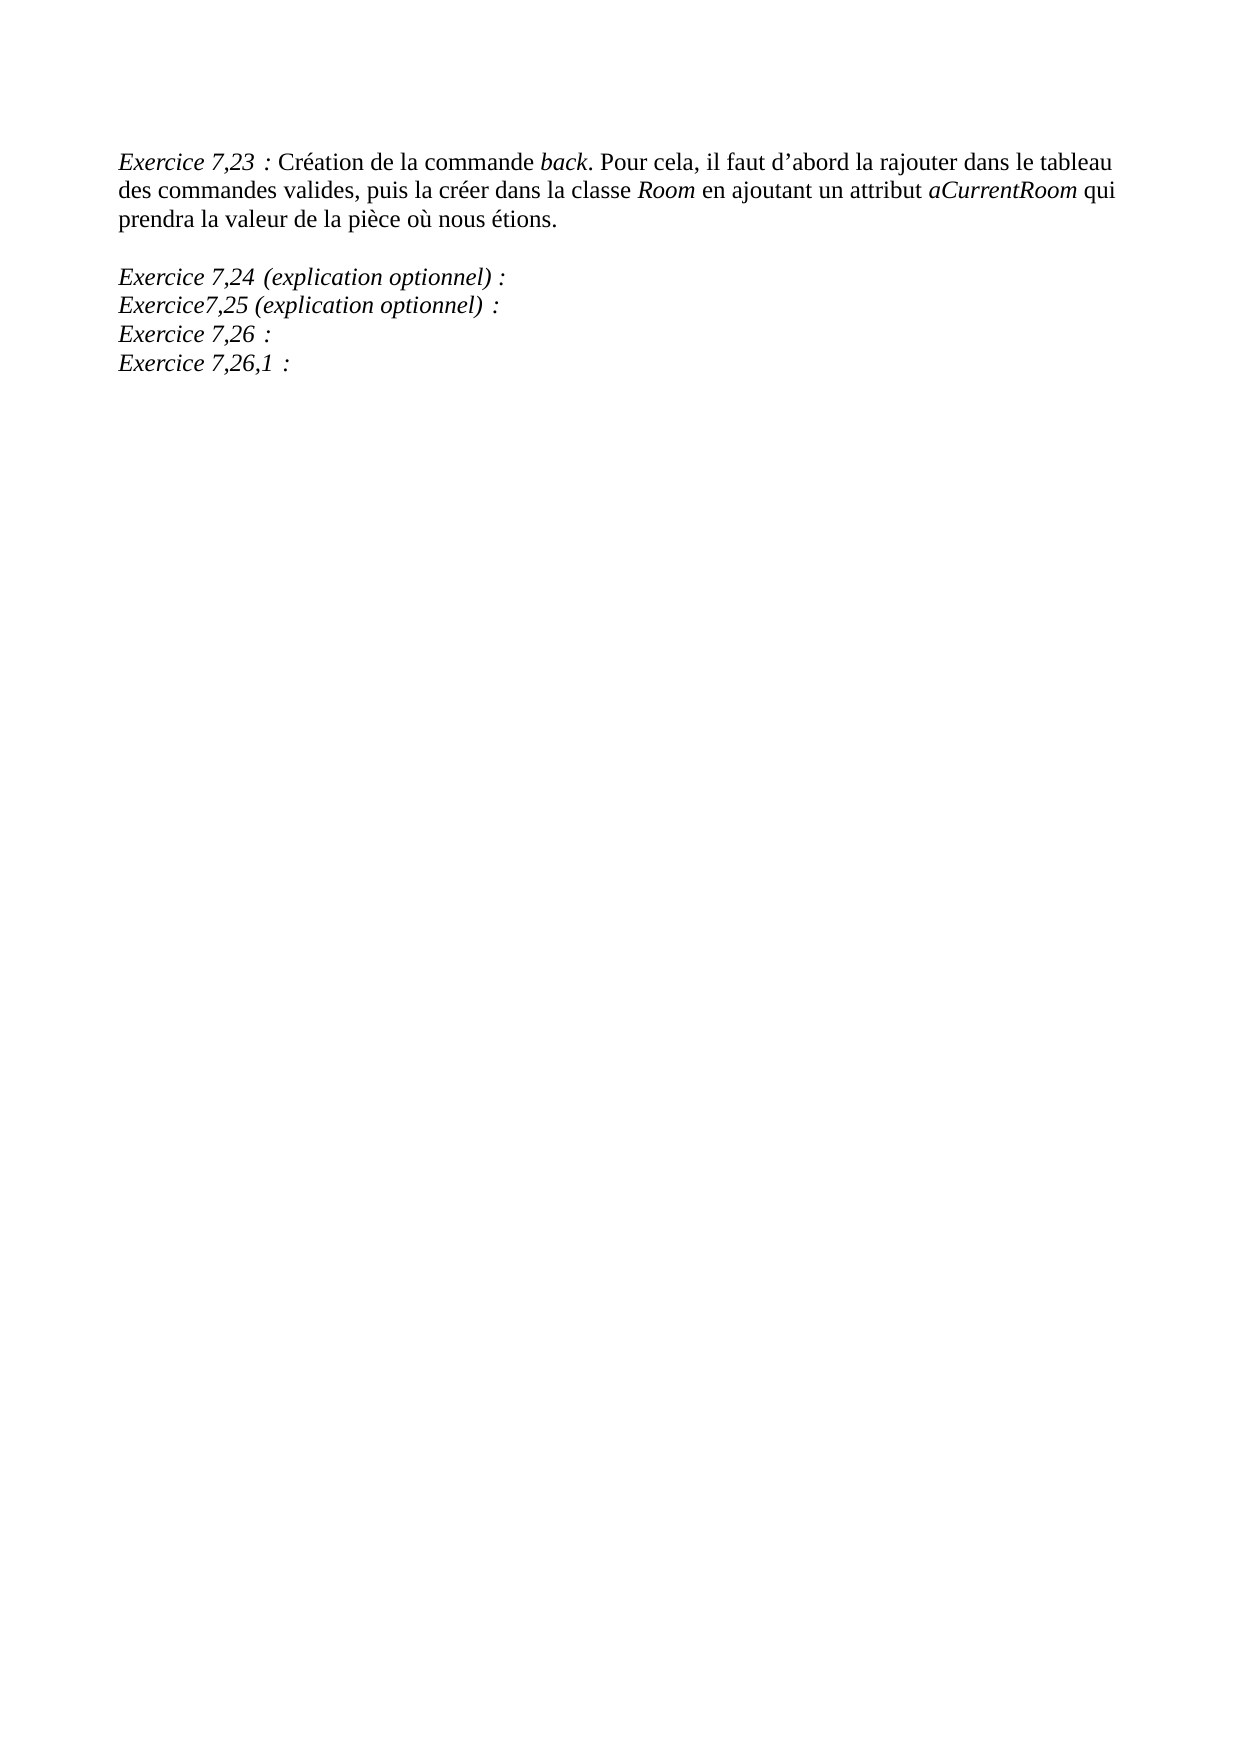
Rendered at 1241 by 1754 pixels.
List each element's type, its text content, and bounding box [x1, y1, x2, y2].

text Exercice 7,24 (explication optionnel) : [118, 262, 1122, 291]
text Exercice7,25 (explication optionnel) : [118, 291, 1122, 319]
text Exercice 7,26,1 : [118, 348, 1122, 377]
text Exercice 7,23 : Création de la commande back. Pour cela, il faut d’abord la rajouter dans le tableau des commandes valides, puis la créer dans la classe Room en ajoutant un attribut aCurrentRoom qui prendra la valeur de la pièce où nous étions. [118, 147, 1122, 233]
text Exercice 7,26 : [118, 319, 1122, 348]
